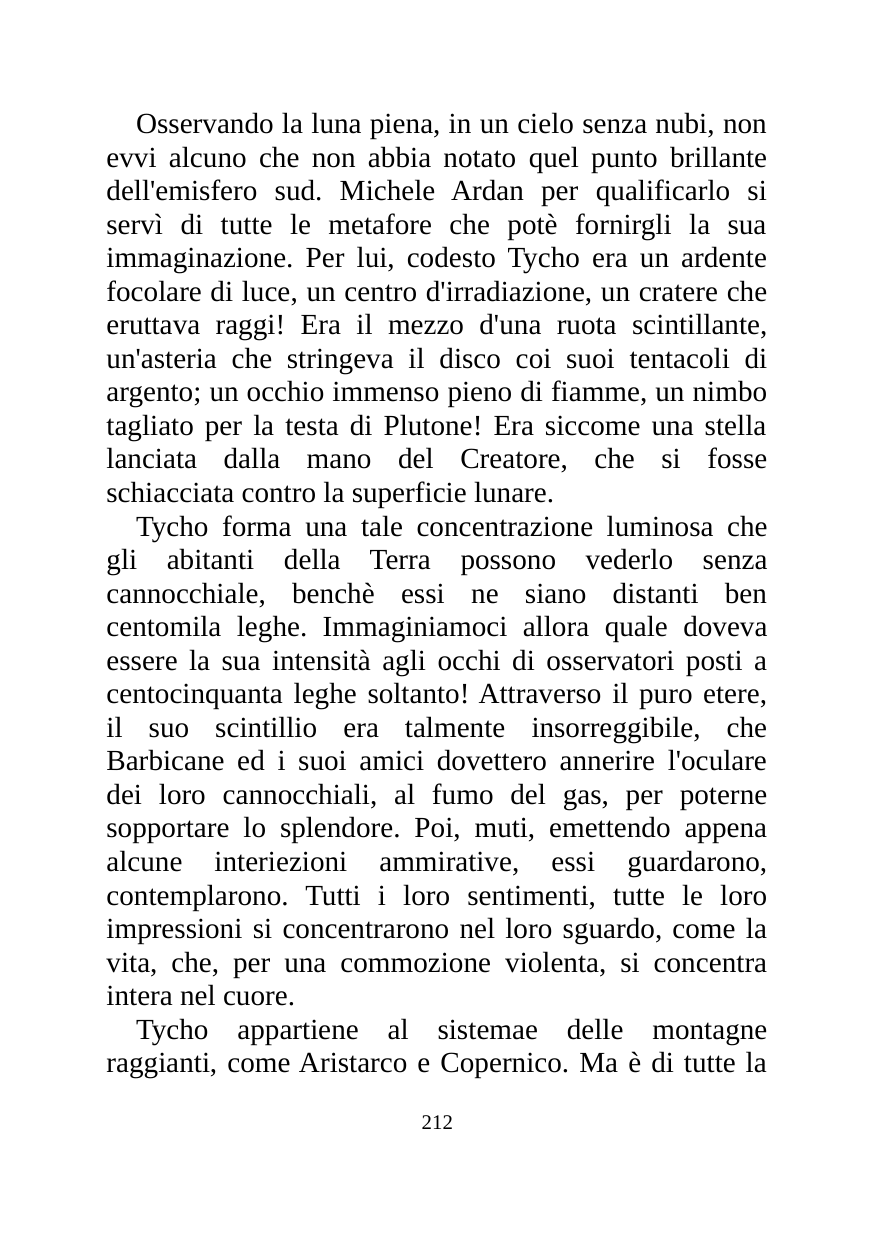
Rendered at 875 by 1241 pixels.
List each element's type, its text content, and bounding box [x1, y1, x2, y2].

text Tycho forma una tale concentrazione luminosa che gli abitanti della Terra possono vederlo senza cannocchiale, benchè essi ne siano distanti ben centomila leghe. Immaginiamoci allora quale doveva essere la sua intensità agli occhi di osservatori posti a centocinquanta leghe soltanto! Attraverso il puro etere, il suo scintillio era talmente insorreggibile, che Barbicane ed i suoi amici dovettero annerire l'oculare dei loro cannocchiali, al fumo del gas, per poterne sopportare lo splendore. Poi, muti, emettendo appena alcune interiezioni ammirative, essi guardarono, contemplarono. Tutti i loro sentimenti, tutte le loro impressioni si concentrarono nel loro sguardo, come la vita, che, per una commozione violenta, si concentra intera nel cuore. [106, 509, 768, 1012]
text Tycho appartiene al sistemae delle montagne raggianti, come Aristarco e Copernico. Ma è di tutte la [106, 1012, 768, 1079]
text Osservando la luna piena, in un cielo senza nubi, non evvi alcuno che non abbia notato quel punto brillante dell'emisfero sud. Michele Ardan per qualificarlo si servì di tutte le metafore che potè fornirgli la sua immaginazione. Per lui, codesto Tycho era un ardente focolare di luce, un centro d'irradiazione, un cratere che eruttava raggi! Era il mezzo d'una ruota scintillante, un'asteria che stringeva il disco coi suoi tentacoli di argento; un occhio immenso pieno di fiamme, un nimbo tagliato per la testa di Plutone! Era siccome una stella lanciata dalla mano del Creatore, che si fosse schiacciata contro la superficie lunare. [106, 106, 768, 509]
